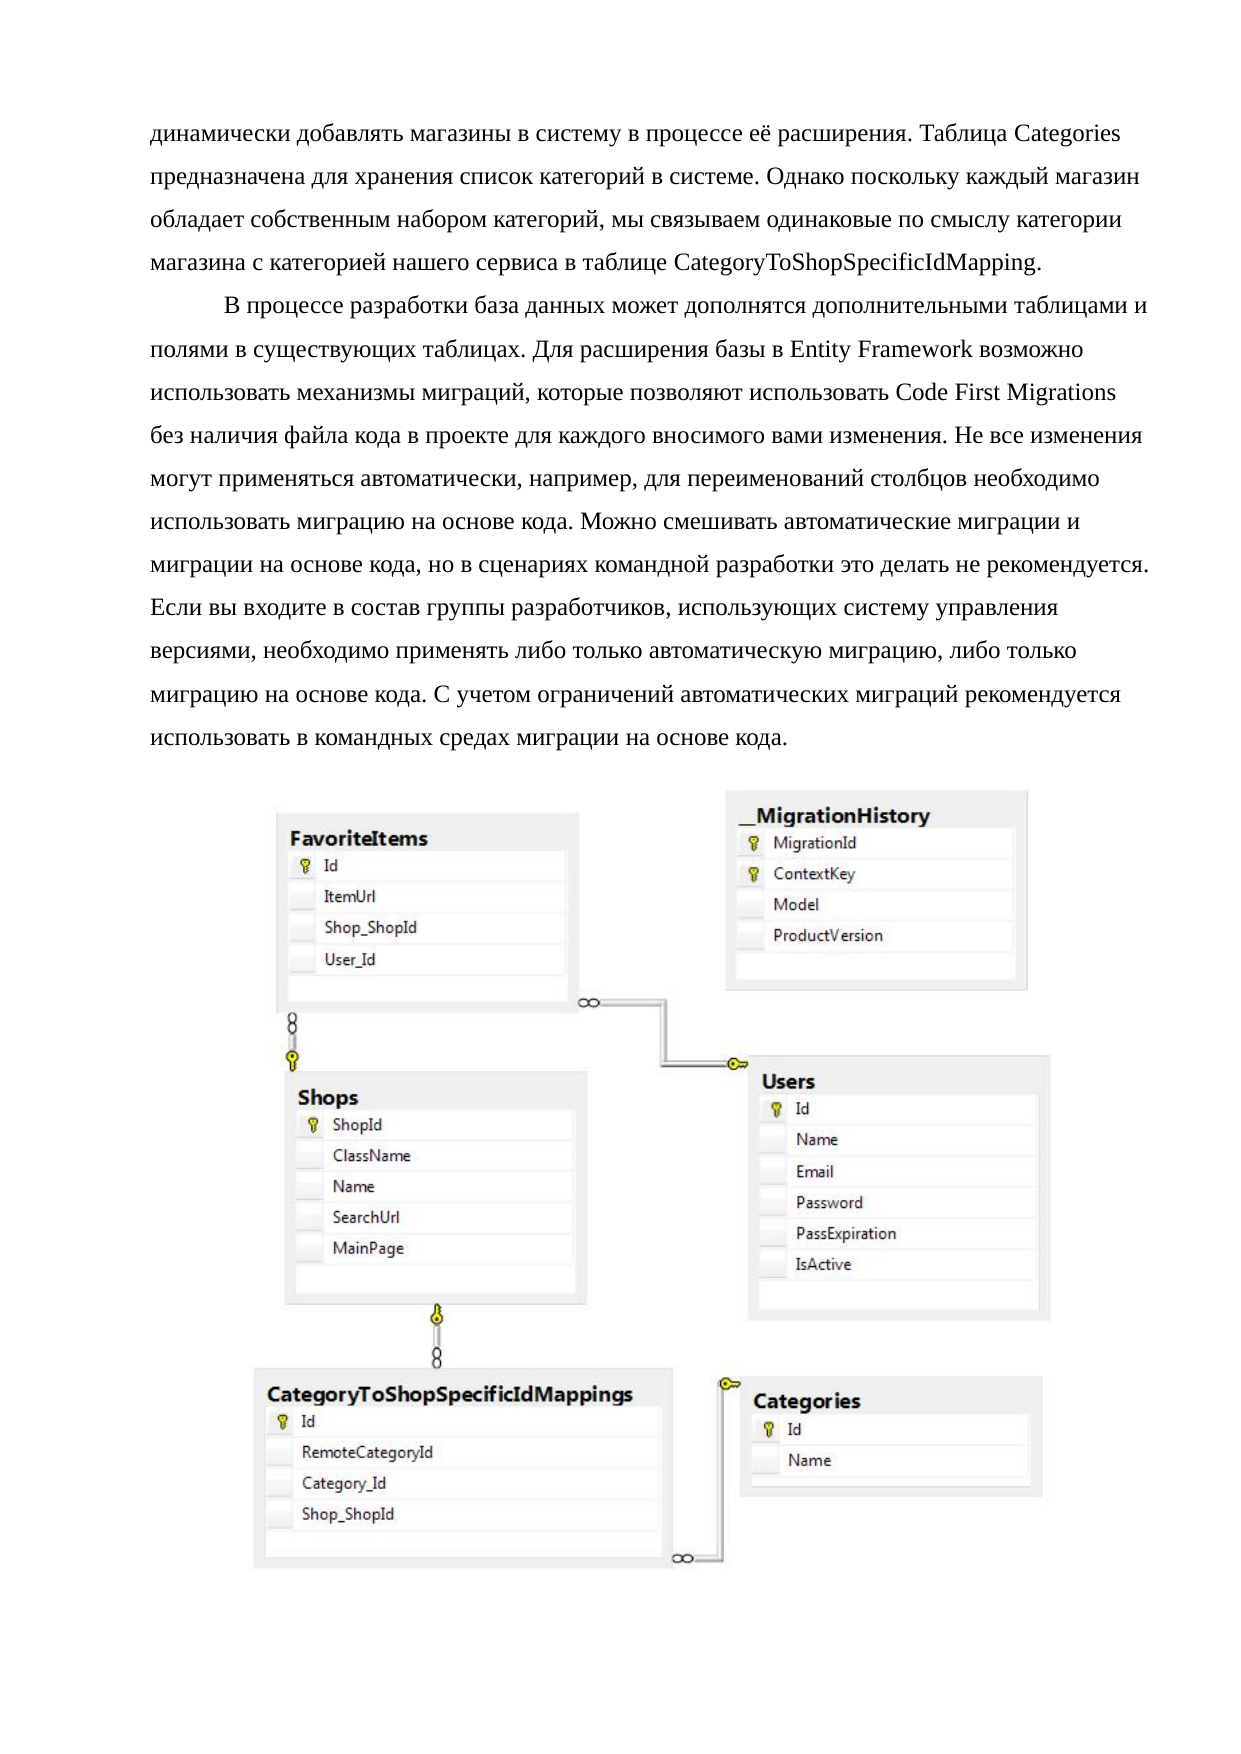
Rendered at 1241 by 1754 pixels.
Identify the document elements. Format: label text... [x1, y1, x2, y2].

text динамически добавлять магазины в систему в процессе её расширения. Таблица Categories предназначена для хранения список категорий в системе. Однако поскольку каждый магазин обладает собственным набором категорий, мы связываем одинаковые по смыслу категории магазина с категорией нашего сервиса в таблице CategoryToShopSpecificIdMapping. [150, 118, 1152, 276]
text В процессе разработки база данных может дополнятся дополнительными таблицами и полями в существующих таблицах. Для расширения базы в Entity Framework возможно использовать механизмы миграций, которые позволяют использовать Code First Migrations без наличия файла кода в проекте для каждого вносимого вами изменения. Не все изменения могут применяться автоматически, например, для переименований столбцов необходимо использовать миграцию на основе кода. Можно смешивать автоматические миграции и миграции на основе кода, но в сценариях командной разработки это делать не рекомендуется. Если вы входите в состав группы разработчиков, использующих систему управления версиями, необходимо применять либо только автоматическую миграцию, либо только миграцию на основе кода. С учетом ограничений автоматических миграций рекомендуется использовать в командных средах миграции на основе кода. [150, 291, 1152, 751]
